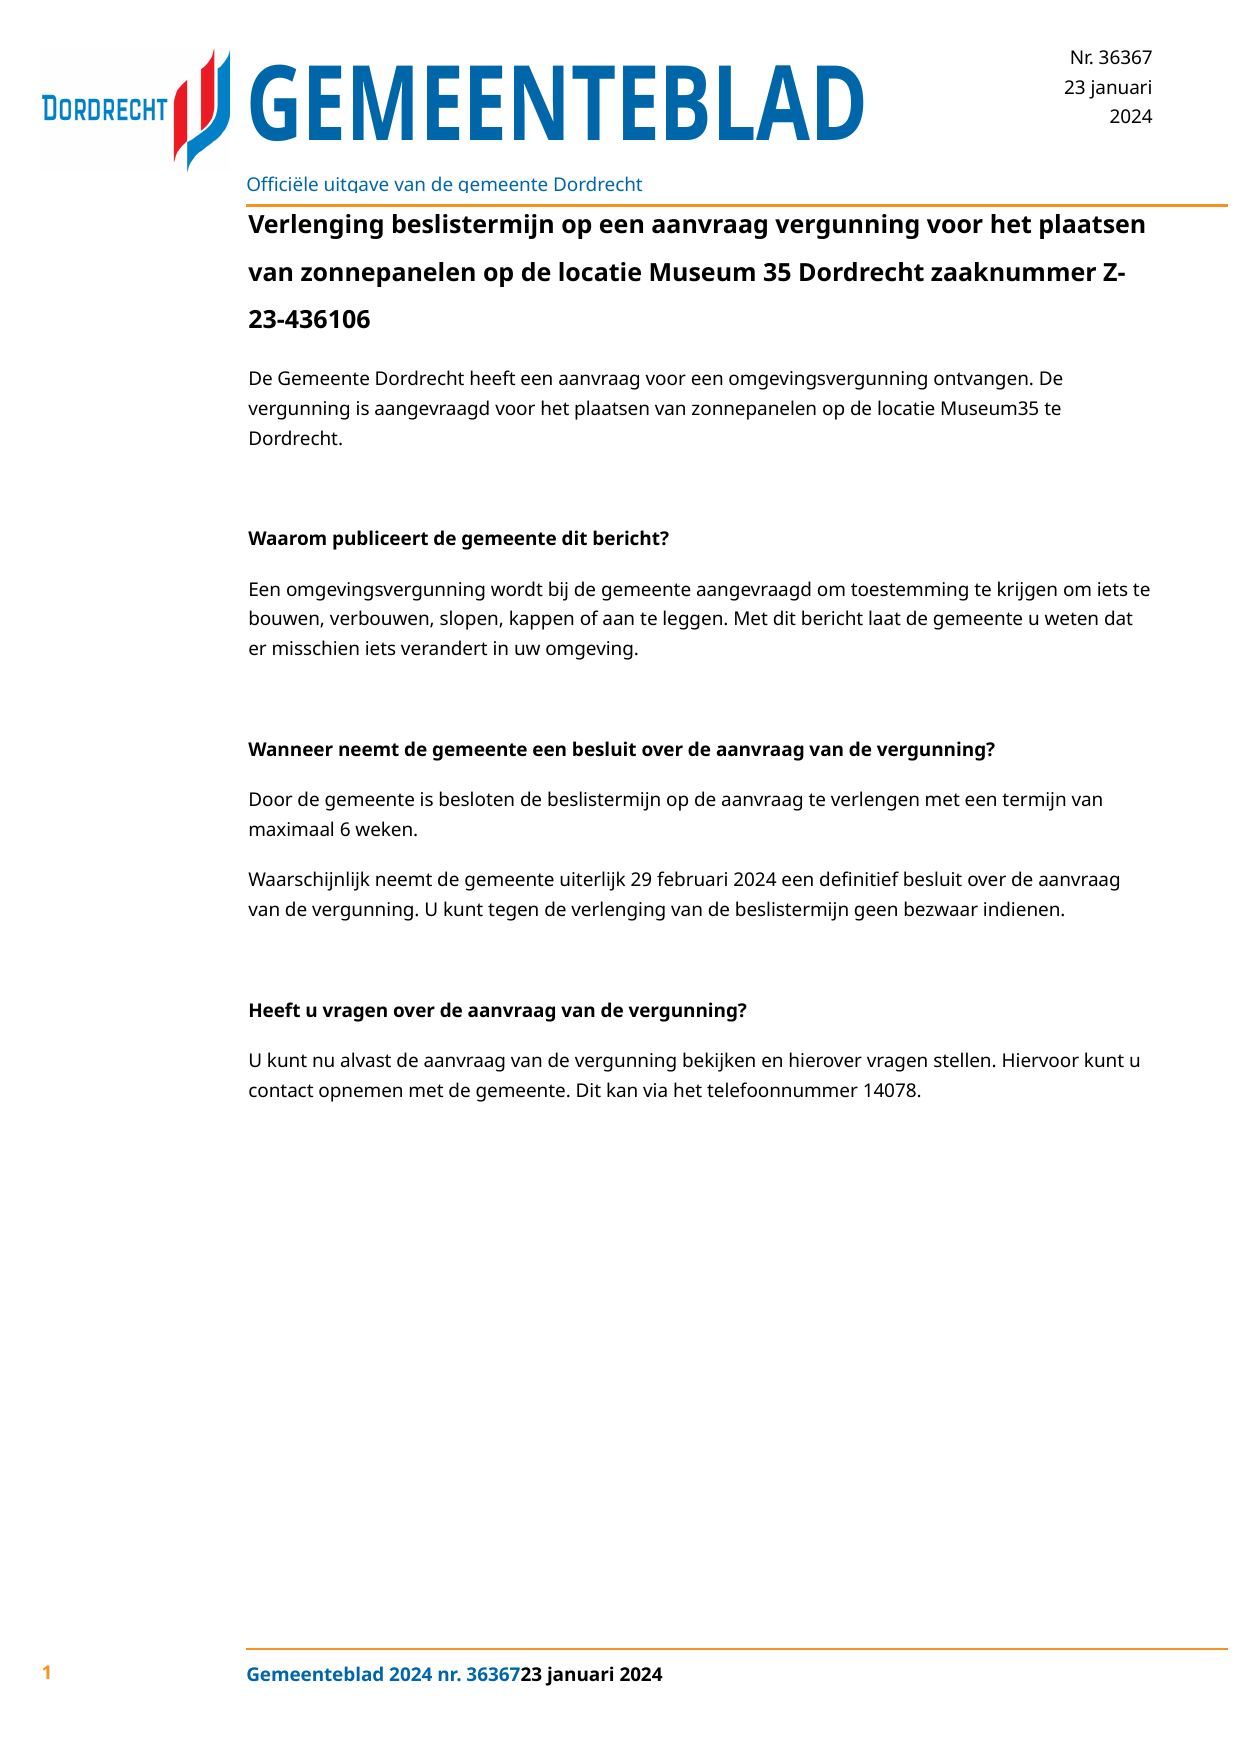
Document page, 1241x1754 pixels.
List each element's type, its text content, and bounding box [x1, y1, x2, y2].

text Waarschijnlijk neemt de gemeente uiterlijk 29 februari 2024 een definitief besluit over de aanvraag van de vergunning. U kunt tegen de verlenging van de beslistermijn geen bezwaar indienen. [248, 866, 1152, 922]
text Een omgevingsvergunning wordt bij de gemeente aangevraagd om toestemming te krijgen om iets te bouwen, verbouwen, slopen, kappen of aan te leggen. Met dit bericht laat de gemeente u weten dat er misschien iets verandert in uw omgeving. [248, 576, 1152, 661]
text Waarom publiceert de gemeente dit bericht? [248, 526, 1152, 551]
text Verlenging beslistermijn op een aanvraag vergunning voor het plaatsen van zonnepanelen op de locatie Museum 35 Dordrecht zaaknummer Z-23-436106 [248, 207, 1152, 336]
text Door de gemeente is besloten de beslistermijn op de aanvraag te verlengen met een termijn van maximaal 6 weken. [248, 786, 1152, 842]
text U kunt nu alvast de aanvraag van de vergunning bekijken en hierover vragen stellen. Hiervoor kunt u contact opnemen met de gemeente. Dit kan via het telefoonnummer 14078. [248, 1047, 1152, 1102]
text De Gemeente Dordrecht heeft een aanvraag voor een omgevingsvergunning ontvangen. De vergunning is aangevraagd voor het plaatsen van zonnepanelen op de locatie Museum35 te Dordrecht. [248, 366, 1152, 450]
picture [41, 47, 231, 172]
text Wanneer neemt de gemeente een besluit over de aanvraag van de vergunning? [248, 736, 1152, 762]
text Heeft u vragen over de aanvraag van de vergunning? [248, 997, 1152, 1022]
